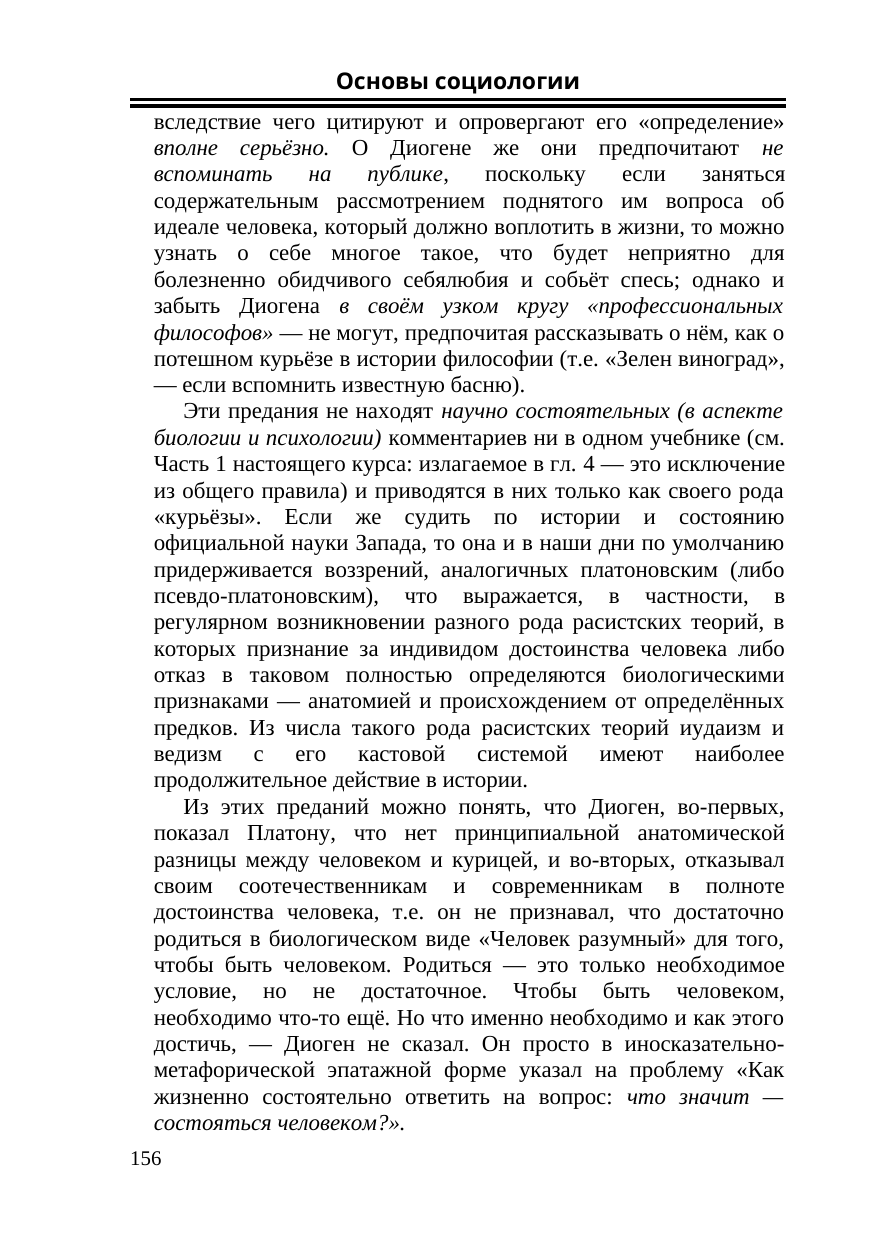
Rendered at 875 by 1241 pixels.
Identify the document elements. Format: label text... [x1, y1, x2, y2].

text Из этих преданий можно понять, что Диоген, во-первых, показал Платону, что нет принципиальной анатомической разницы между человеком и курицей, и во-вторых, отказывал своим соотечественникам и современникам в полноте достоинства человека, т.е. он не признавал, что достаточно родиться в биологическом виде «Человек разумный» для того, чтобы быть человеком. Родиться — это только необходимое условие, но не достаточное. Чтобы быть человеком, необходимо что-то ещё. Но что именно необходимо и как этого достичь, — Диоген не сказал. Он просто в иносказательно-метафорической эпатажной форме указал на проблему «Как жизненно состоятельно ответить на вопрос: что значит — состояться человеком?». [153, 793, 786, 1136]
text Эти предания не находят научно состоятельных (в аспекте биологии и психологии) комментариев ни в одном учебнике (см. Часть 1 настоящего курса: излагаемое в гл. 4 — это исключение из общего правила) и приводятся в них только как своего рода «курьёзы». Если же судить по истории и состоянию официальной науки Запада, то она и в наши дни по умолчанию придерживается воззрений, аналогичных платоновским (либо псевдо-плато­новским), что выражается, в частности, в регулярном возникновении разного рода расистских теорий, в которых признание за индивидом достоинства человека либо отказ в таковом полностью определяются биологическими признаками — анатомией и происхождением от определённых предков. Из числа такого рода расистских теорий иудаизм и ведизм с его кастовой системой имеют наиболее продолжительное действие в истории. [153, 398, 786, 793]
text вследствие чего цитируют и опровергают его «определение» вполне серьёзно. О Диогене же они предпочитают не вспоминать на публике, поскольку если заняться содержательным рассмотрением поднятого им вопроса об идеале человека, который должно воплотить в жизни, то можно узнать о себе многое такое, что будет неприятно для болезненно обидчивого себялюбия и собьёт спесь; однако и забыть Диогена в своём узком кругу «профессиональных философов» — не могут, предпочитая рассказывать о нём, как о потешном курьёзе в истории философии (т.е. «Зелен виноград», — если вспомнить известную басню). [153, 108, 786, 398]
